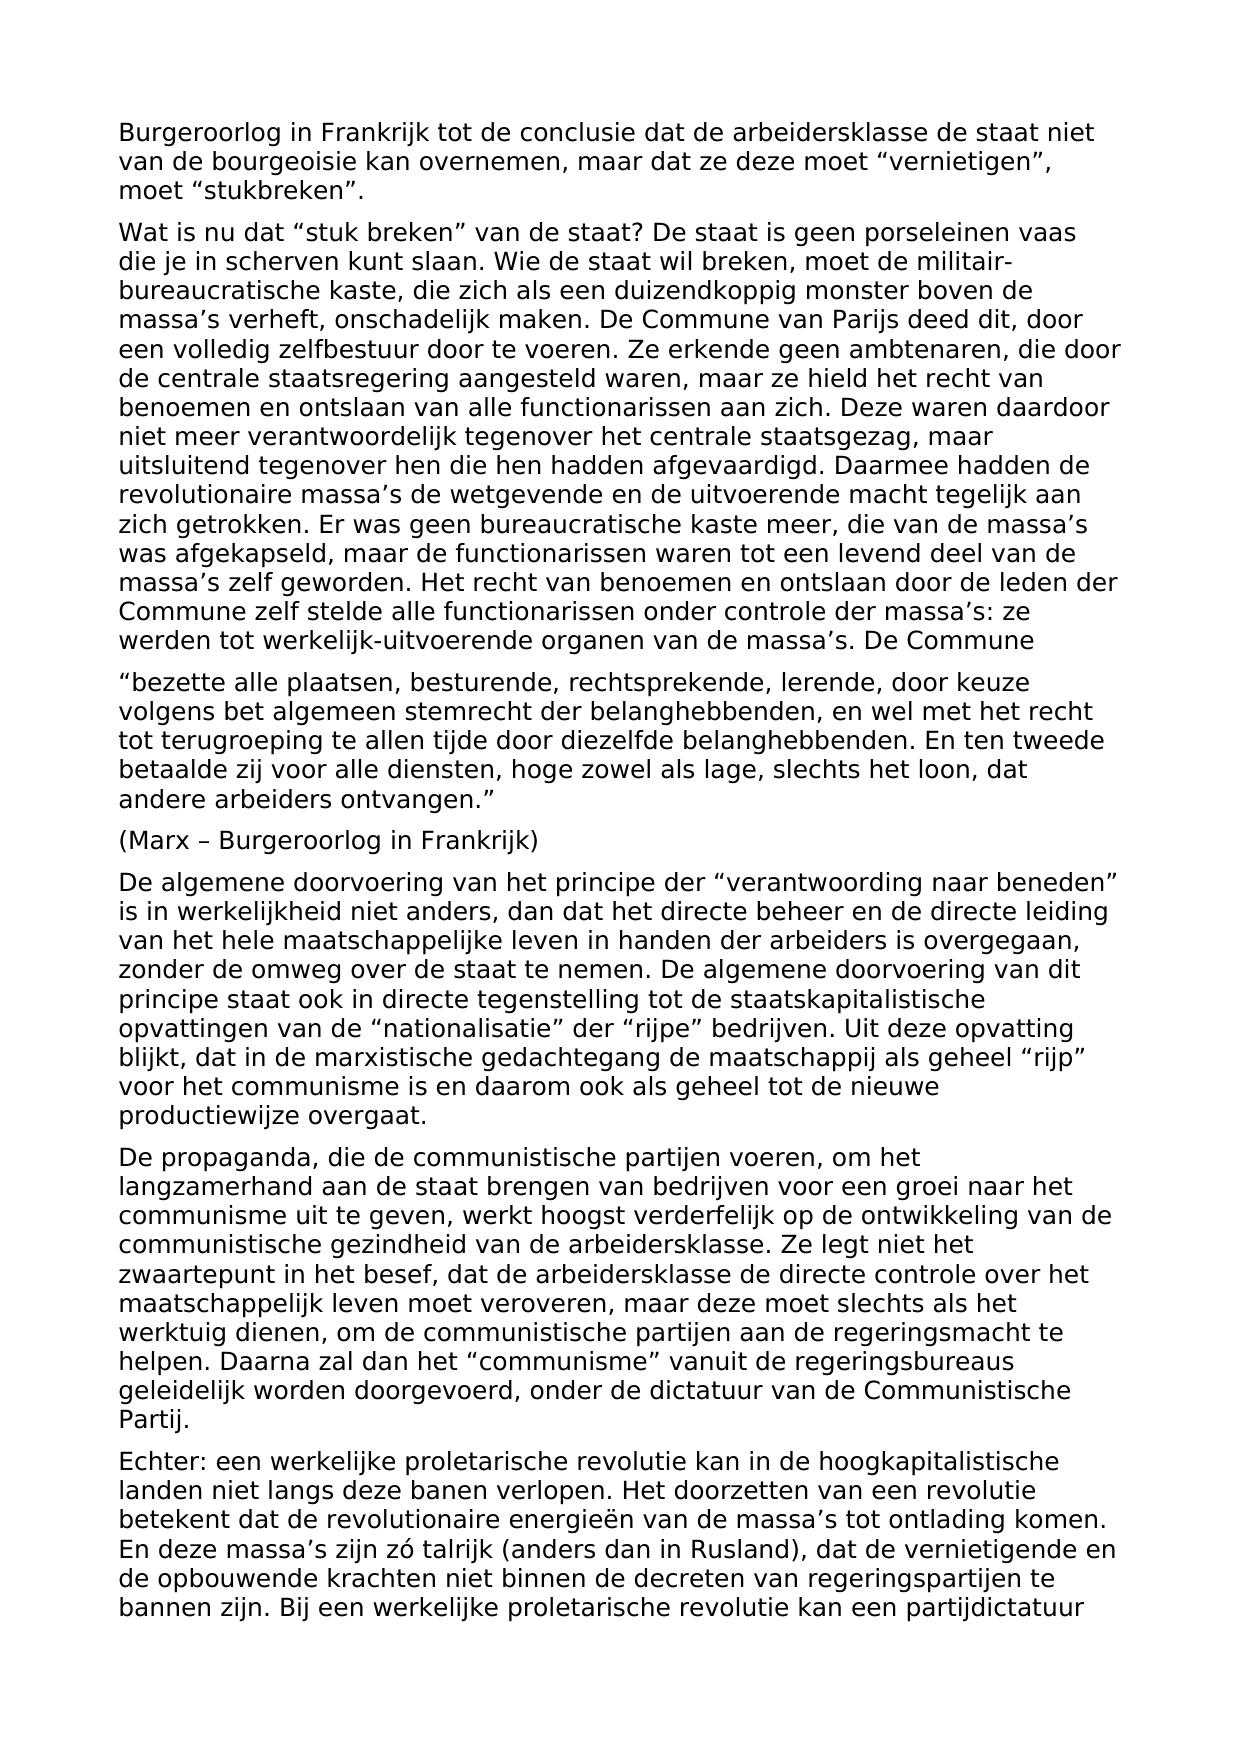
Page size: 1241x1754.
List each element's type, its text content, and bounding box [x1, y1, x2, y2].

text Burgeroorlog in Frankrijk tot de conclusie dat de arbeidersklasse de staat niet van de bourgeoisie kan overnemen, maar dat ze deze moet “vernietigen”, moet “stukbreken”. [118, 118, 1122, 206]
text Wat is nu dat “stuk breken” van de staat? De staat is geen porseleinen vaas die je in scherven kunt slaan. Wie de staat wil breken, moet de militair-bureaucratische kaste, die zich als een duizendkoppig monster boven de massa’s verheft, onschadelijk maken. De Commune van Parijs deed dit, door een volledig zelfbestuur door te voeren. Ze erkende geen ambtenaren, die door de centrale staatsregering aangesteld waren, maar ze hield het recht van benoemen en ontslaan van alle functionarissen aan zich. Deze waren daardoor niet meer verantwoordelijk tegenover het centrale staatsgezag, maar uitsluitend tegenover hen die hen hadden afgevaardigd. Daarmee hadden de revolutionaire massa’s de wetgevende en de uitvoerende macht tegelijk aan zich getrokken. Er was geen bureaucratische kaste meer, die van de massa’s was afgekapseld, maar de functionarissen waren tot een levend deel van de massa’s zelf geworden. Het recht van benoemen en ontslaan door de leden der Commune zelf stelde alle functionarissen onder controle der massa’s: ze werden tot werkelijk-uitvoerende organen van de massa’s. De Commune [118, 218, 1122, 656]
text “bezette alle plaatsen, besturende, rechtsprekende, lerende, door keuze volgens bet algemeen stemrecht der belanghebbenden, en wel met het recht tot terugroeping te allen tijde door diezelfde belanghebbenden. En ten tweede betaalde zij voor alle diensten, hoge zowel als lage, slechts het loon, dat andere arbeiders ontvangen.” [118, 668, 1122, 814]
text De propaganda, die de communistische partijen voeren, om het langzamerhand aan de staat brengen van bedrijven voor een groei naar het communisme uit te geven, werkt hoogst verderfelijk op de ontwikkeling van de communistische gezindheid van de arbeidersklasse. Ze legt niet het zwaartepunt in het besef, dat de arbeidersklasse de directe controle over het maatschappelijk leven moet veroveren, maar deze moet slechts als het werktuig dienen, om de communistische partijen aan de regeringsmacht te helpen. Daarna zal dan het “communisme” vanuit de regeringsbureaus geleidelijk worden doorgevoerd, onder de dictatuur van de Communistische Partij. [118, 1143, 1122, 1435]
text De algemene doorvoering van het principe der “verantwoording naar beneden” is in werkelijkheid niet anders, dan dat het directe beheer en de directe leiding van het hele maatschappelijke leven in handen der arbeiders is overgegaan, zonder de omweg over de staat te nemen. De algemene doorvoering van dit principe staat ook in directe tegenstelling tot de staatskapitalistische opvattingen van de “nationalisatie” der “rijpe” bedrijven. Uit deze opvatting blijkt, dat in de marxistische gedachtegang de maatschappij als geheel “rijp” voor het communisme is en daarom ook als geheel tot de nieuwe productiewijze overgaat. [118, 868, 1122, 1131]
text (Marx – Burgeroorlog in Frankrijk) [118, 826, 1122, 856]
text Echter: een werkelijke proletarische revolutie kan in de hoogkapitalistische landen niet langs deze banen verlopen. Het doorzetten van een revolutie betekent dat de revolutionaire energieën van de massa’s tot ontlading komen. En deze massa’s zijn zó talrijk (anders dan in Rusland), dat de vernietigende en de opbouwende krachten niet binnen de decreten van regeringspartijen te bannen zijn. Bij een werkelijke proletarische revolutie kan een partijdictatuur [118, 1447, 1122, 1622]
